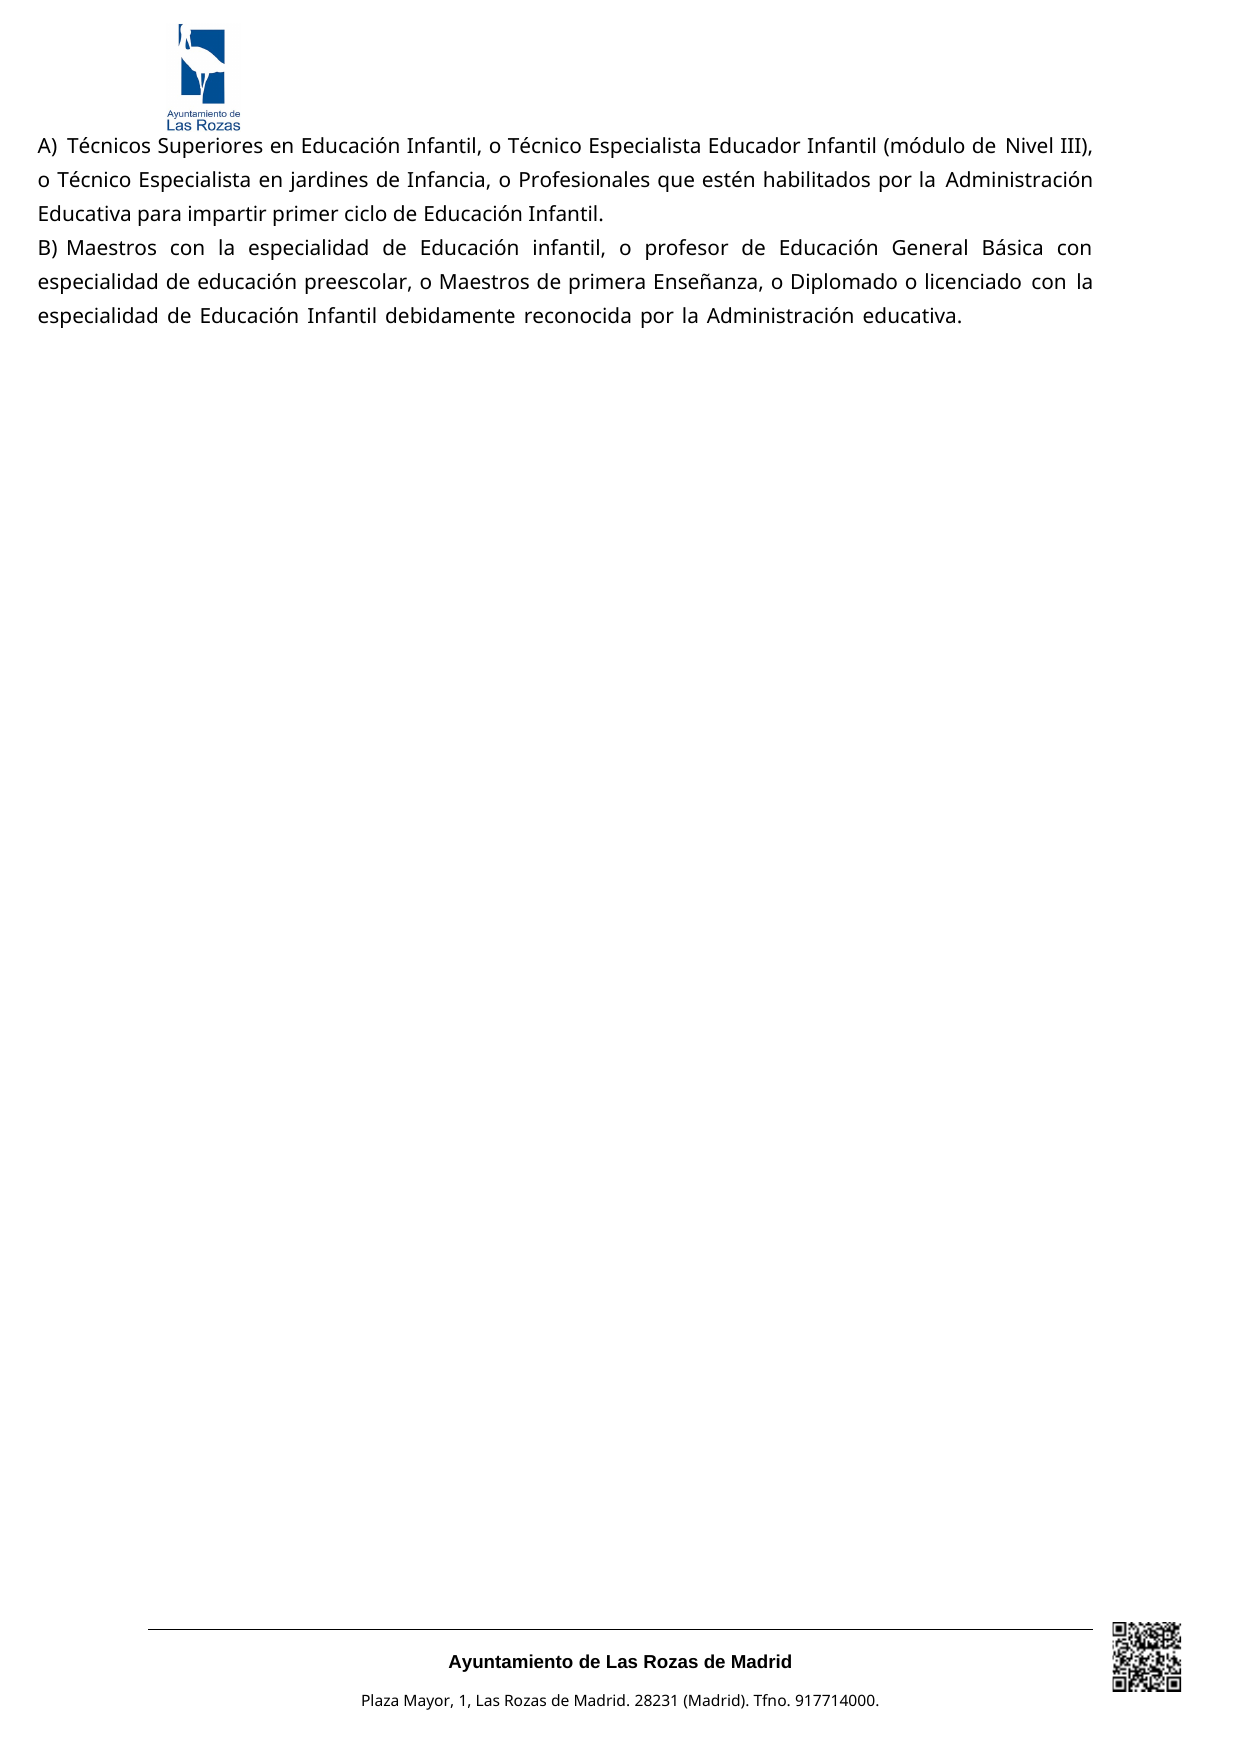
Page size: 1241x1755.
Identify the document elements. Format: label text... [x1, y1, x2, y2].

list Técnicos Superiores en Educación Infantil, o Técnico Especialista Educador Infantil (módulo de Nivel III), o Técnico Especialista en jardines de Infancia, o Profesionales que estén habilitados por la Administración Educativa para impartir primer ciclo de Educación Infantil. [37, 131, 1093, 228]
list Maestros con la especialidad de Educación infantil, o profesor de Educación General Básica con especialidad de educación preescolar, o Maestros de primera Enseñanza, o Diplomado o licenciado con la especialidad de Educación Infantil debidamente reconocida por la Administración educativa. [37, 233, 1093, 330]
